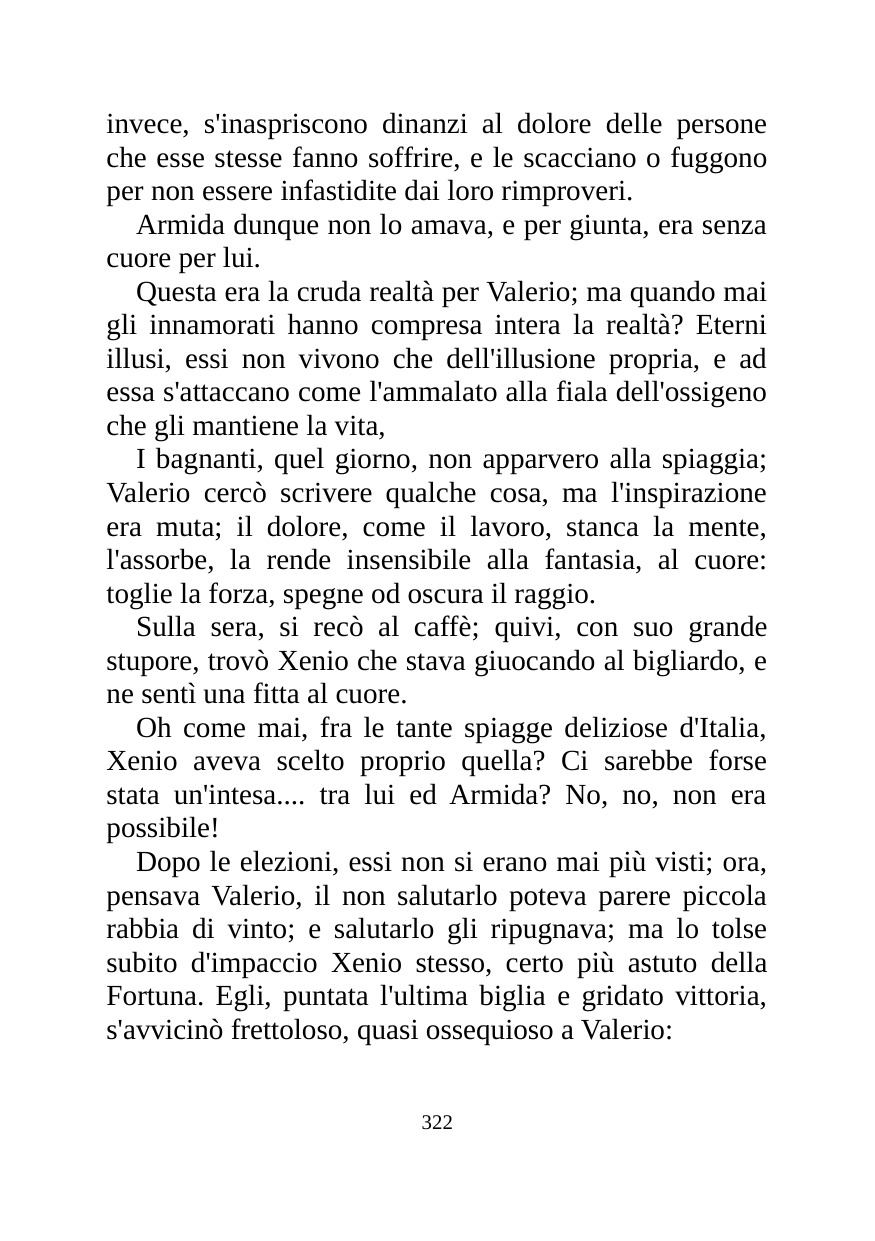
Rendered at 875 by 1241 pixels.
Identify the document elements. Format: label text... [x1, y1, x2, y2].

text Sulla sera, si recò al caffè; quivi, con suo grande stupore, trovò Xenio che stava giuocando al bigliardo, e ne sentì una fitta al cuore. [106, 609, 768, 710]
text Dopo le elezioni, essi non si erano mai più visti; ora, pensava Valerio, il non salutarlo poteva parere piccola rabbia di vinto; e salutarlo gli ripugnava; ma lo tolse subito d'impaccio Xenio stesso, certo più astuto della Fortuna. Egli, puntata l'ultima biglia e gridato vittoria, s'avvicinò frettoloso, quasi ossequioso a Valerio: [106, 844, 768, 1045]
text invece, s'inaspriscono dinanzi al dolore delle persone che esse stesse fanno soffrire, e le scacciano o fuggono per non essere infastidite dai loro rimproveri. [106, 106, 768, 207]
text Oh come mai, fra le tante spiagge deliziose d'Italia, Xenio aveva scelto proprio quella? Ci sarebbe forse stata un'intesa.... tra lui ed Armida? No, no, non era possibile! [106, 710, 768, 844]
text Questa era la cruda realtà per Valerio; ma quando mai gli innamorati hanno compresa intera la realtà? Eterni illusi, essi non vivono che dell'illusione propria, e ad essa s'attaccano come l'ammalato alla fiala dell'ossigeno che gli mantiene la vita, [106, 274, 768, 442]
text Armida dunque non lo amava, e per giunta, era senza cuore per lui. [106, 207, 768, 274]
text I bagnanti, quel giorno, non apparvero alla spiaggia; Valerio cercò scrivere qualche cosa, ma l'inspirazione era muta; il dolore, come il lavoro, stanca la mente, l'assorbe, la rende insensibile alla fantasia, al cuore: toglie la forza, spegne od oscura il raggio. [106, 442, 768, 609]
